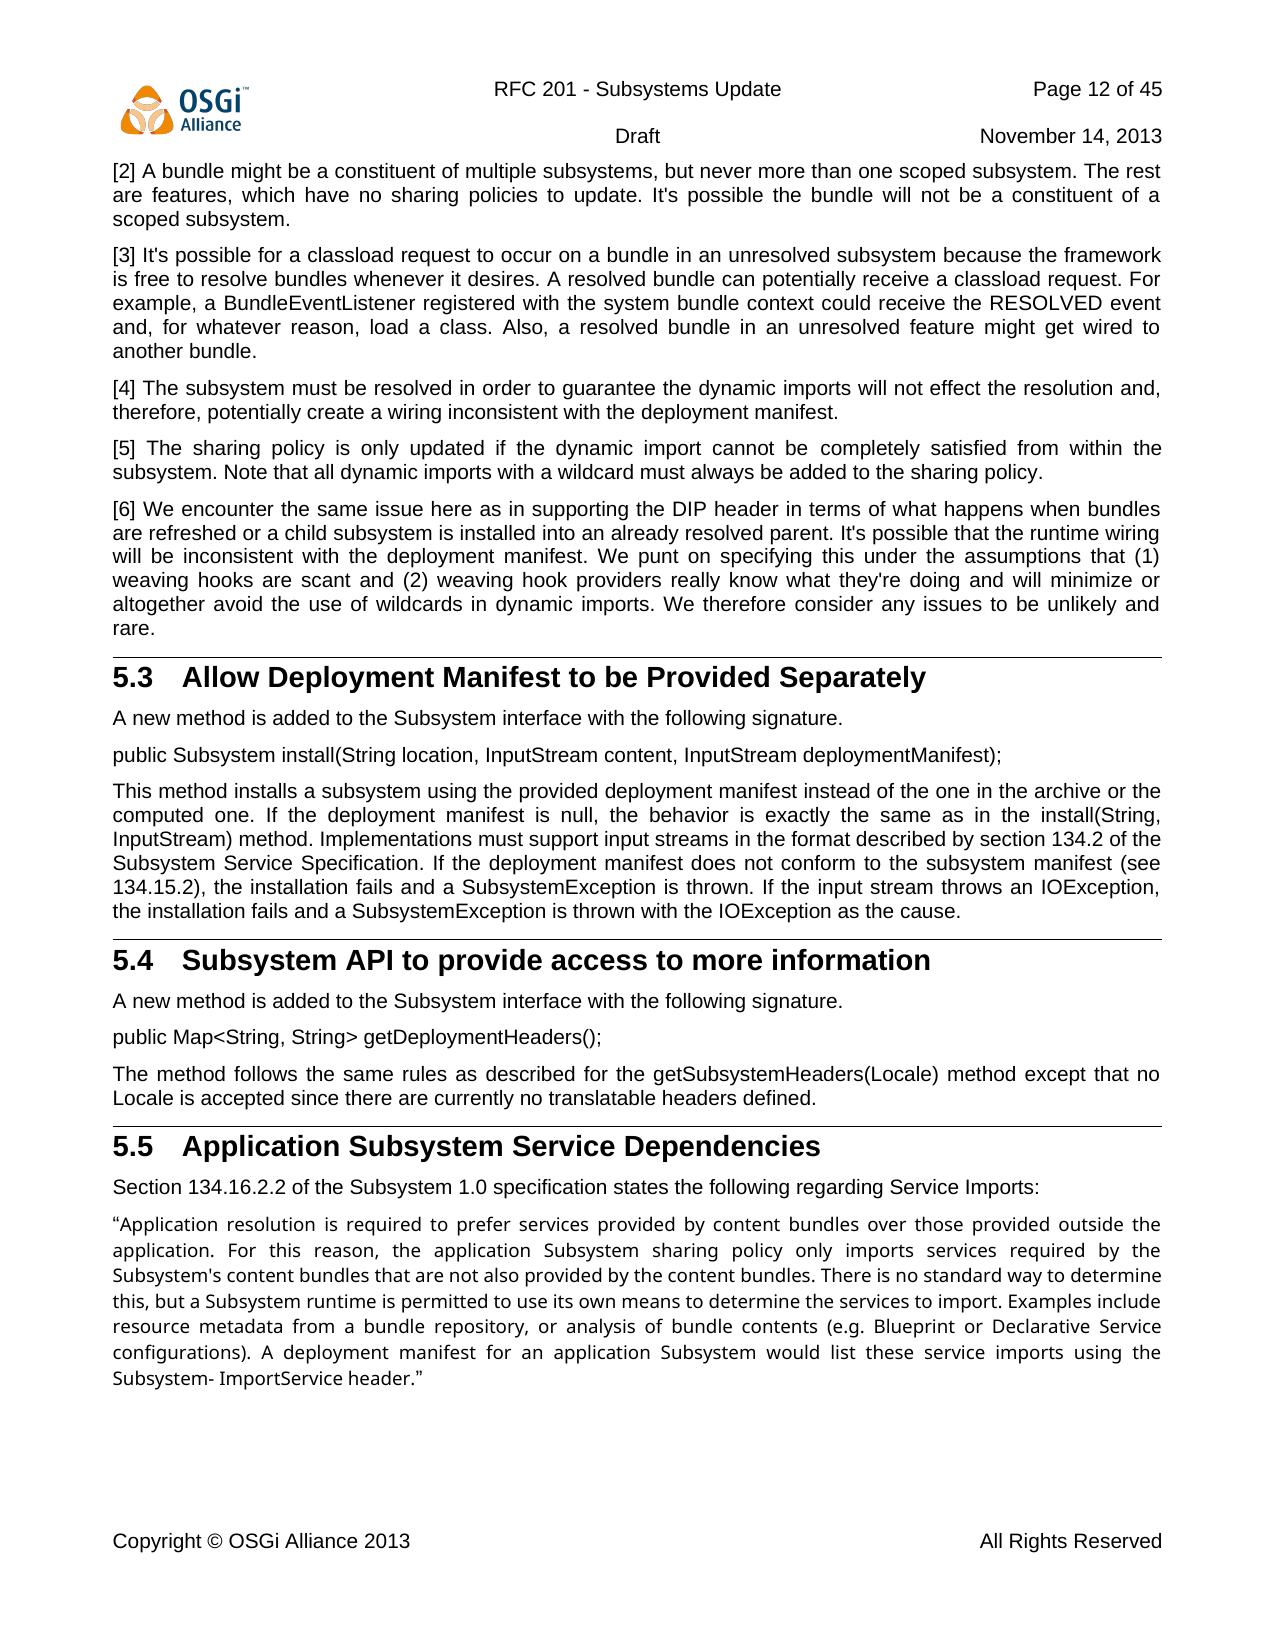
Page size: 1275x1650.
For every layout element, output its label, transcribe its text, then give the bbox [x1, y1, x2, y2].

text The method follows the same rules as described for the getSubsystemHeaders(Locale) method except that no Locale is accepted since there are currently no translatable headers defined. [112, 1061, 1162, 1109]
text Section 134.16.2.2 of the Subsystem 1.0 specification states the following regarding Service Imports: [112, 1175, 1162, 1199]
text public Map<String, String> getDeploymentHeaders(); [112, 1025, 1162, 1049]
text A new method is added to the Subsystem interface with the following signature. [112, 706, 1162, 730]
subtitle Application Subsystem Service Dependencies [112, 1127, 1162, 1163]
text [6] We encounter the same issue here as in supporting the DIP header in terms of what happens when bundles are refreshed or a child subsystem is installed into an already resolved parent. It's possible that the runtime wiring will be inconsistent with the deployment manifest. We punt on specifying this under the assumptions that (1) weaving hooks are scant and (2) weaving hook providers really know what they're doing and will minimize or altogether avoid the use of wildcards in dynamic imports. We therefore consider any issues to be unlikely and rare. [112, 496, 1162, 640]
subtitle Allow Deployment Manifest to be Provided Separately [112, 658, 1162, 693]
text [4] The subsystem must be resolved in order to guarantee the dynamic imports will not effect the resolution and, therefore, potentially create a wiring inconsistent with the deployment manifest. [112, 376, 1162, 423]
text “Application resolution is required to prefer services provided by content bundles over those provided outside the application. For this reason, the application Subsystem sharing policy only imports services required by the Subsystem's content bundles that are not also provided by the content bundles. There is no standard way to determine this, but a Subsystem runtime is permitted to use its own means to determine the services to import. Examples include resource metadata from a bundle repository, or analysis of bundle contents (e.g. Blueprint or Declarative Service configurations). A deployment manifest for an application Subsystem would list these service imports using the Subsystem- ImportService header.” [112, 1212, 1162, 1390]
picture [113, 78, 257, 142]
text [5] The sharing policy is only updated if the dynamic import cannot be completely satisfied from within the subsystem. Note that all dynamic imports with a wildcard must always be added to the sharing policy. [112, 436, 1162, 484]
subtitle Subsystem API to provide access to more information [112, 940, 1162, 976]
text [2] A bundle might be a constituent of multiple subsystems, but never more than one scoped subsystem. The rest are features, which have no sharing policies to update. It's possible the bundle will not be a constituent of a scoped subsystem. [112, 159, 1162, 231]
text [3] It's possible for a classload request to occur on a bundle in an unresolved subsystem because the framework is free to resolve bundles whenever it desires. A resolved bundle can potentially receive a classload request. For example, a BundleEventListener registered with the system bundle context could receive the RESOLVED event and, for whatever reason, load a class. Also, a resolved bundle in an unresolved feature might get wired to another bundle. [112, 243, 1162, 363]
text A new method is added to the Subsystem interface with the following signature. [112, 988, 1162, 1012]
text This method installs a subsystem using the provided deployment manifest instead of the one in the archive or the computed one. If the deployment manifest is null, the behavior is exactly the same as in the install(String, InputStream) method. Implementations must support input streams in the format described by section 134.2 of the Subsystem Service Specification. If the deployment manifest does not conform to the subsystem manifest (see 134.15.2), the installation fails and a SubsystemException is thrown. If the input stream throws an IOException, the installation fails and a SubsystemException is thrown with the IOException as the cause. [112, 779, 1162, 923]
text public Subsystem install(String location, InputStream content, InputStream deploymentManifest); [112, 742, 1162, 766]
